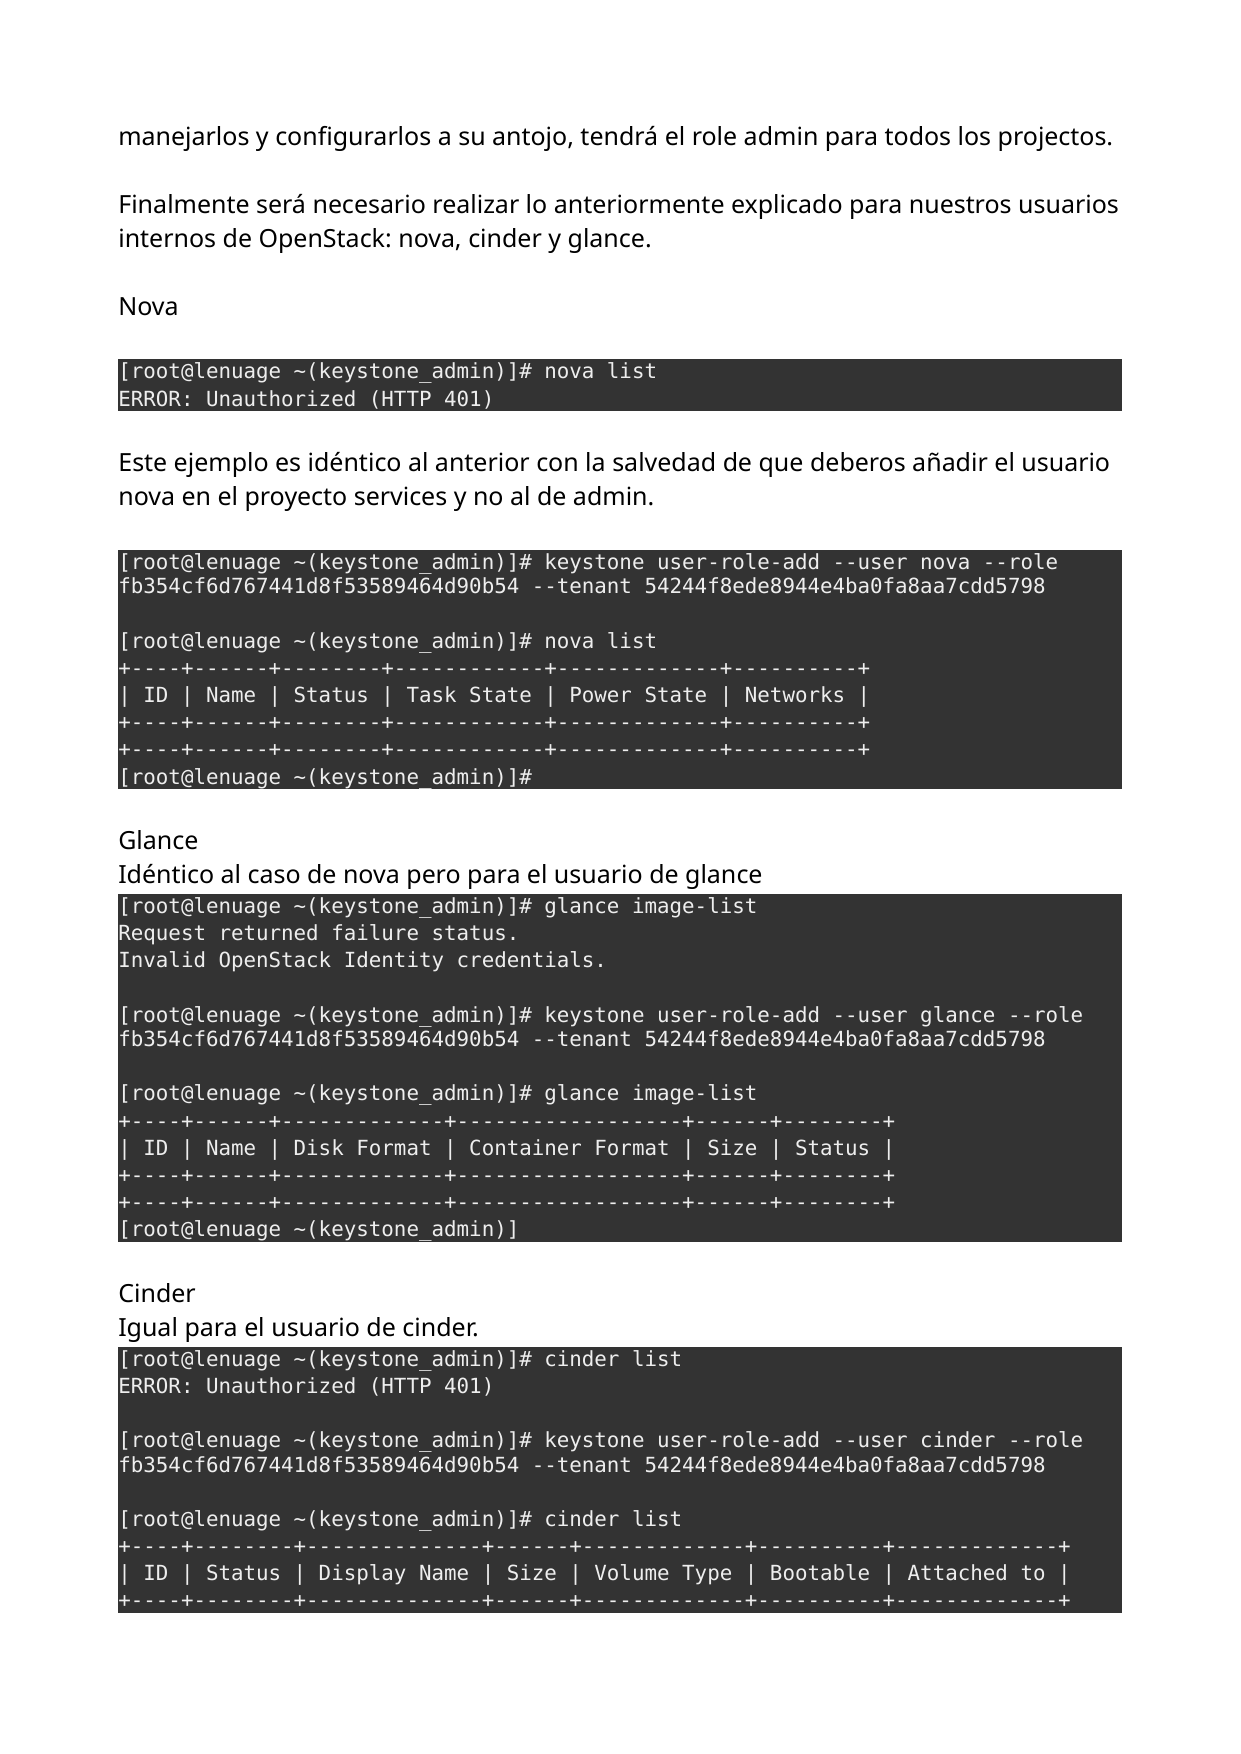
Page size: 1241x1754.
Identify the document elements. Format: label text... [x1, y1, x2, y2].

text +----+------+-------------+------------------+------+--------+ [118, 1190, 1122, 1214]
text ERROR: Unauthorized (HTTP 401) [118, 1374, 1122, 1398]
text Invalid OpenStack Identity credentials. [118, 948, 1122, 973]
text [root@lenuage ~(keystone_admin)]# [118, 765, 1122, 789]
text +----+------+-------------+------------------+------+--------+ [118, 1163, 1122, 1187]
text Nova [118, 288, 1122, 322]
text +----+------+--------+------------+-------------+----------+ [118, 656, 1122, 680]
text [root@lenuage ~(keystone_admin)]# cinder list [118, 1507, 1122, 1531]
text | ID | Name | Status | Task State | Power State | Networks | [118, 683, 1122, 707]
text Finalmente será necesario realizar lo anteriormente explicado para nuestros usuarios internos de OpenStack: nova, cinder y glance. [118, 186, 1122, 254]
text +----+--------+--------------+------+-------------+----------+-------------+ [118, 1588, 1122, 1613]
text Idéntico al caso de nova pero para el usuario de glance [118, 857, 1122, 891]
text | ID | Status | Display Name | Size | Volume Type | Bootable | Attached to | [118, 1561, 1122, 1586]
text [root@lenuage ~(keystone_admin)]# nova list [118, 359, 1122, 384]
text [root@lenuage ~(keystone_admin)]# nova list [118, 629, 1122, 653]
text [root@lenuage ~(keystone_admin)]# keystone user-role-add --user glance --role fb354cf6d767441d8f53589464d90b54 --tenant 54244f8ede8944e4ba0fa8aa7cdd5798 [118, 1003, 1122, 1051]
text +----+--------+--------------+------+-------------+----------+-------------+ [118, 1534, 1122, 1558]
text [root@lenuage ~(keystone_admin)]# cinder list [118, 1347, 1122, 1371]
text Cinder [118, 1276, 1122, 1310]
text +----+------+-------------+------------------+------+--------+ [118, 1109, 1122, 1133]
text +----+------+--------+------------+-------------+----------+ [118, 737, 1122, 762]
text [root@lenuage ~(keystone_admin)]# keystone user-role-add --user nova --role fb354cf6d767441d8f53589464d90b54 --tenant 54244f8ede8944e4ba0fa8aa7cdd5798 [118, 550, 1122, 599]
text +----+------+--------+------------+-------------+----------+ [118, 710, 1122, 734]
text manejarlos y configurarlos a su antojo, tendrá el role admin para todos los projectos. [118, 118, 1122, 152]
text [root@lenuage ~(keystone_admin)] [118, 1217, 1122, 1242]
text ERROR: Unauthorized (HTTP 401) [118, 387, 1122, 411]
text Igual para el usuario de cinder. [118, 1310, 1122, 1344]
text Glance [118, 823, 1122, 857]
text Request returned failure status. [118, 921, 1122, 946]
text [root@lenuage ~(keystone_admin)]# glance image-list [118, 1081, 1122, 1106]
text | ID | Name | Disk Format | Container Format | Size | Status | [118, 1136, 1122, 1160]
text [root@lenuage ~(keystone_admin)]# keystone user-role-add --user cinder --role fb354cf6d767441d8f53589464d90b54 --tenant 54244f8ede8944e4ba0fa8aa7cdd5798 [118, 1428, 1122, 1477]
text [root@lenuage ~(keystone_admin)]# glance image-list [118, 894, 1122, 918]
text Este ejemplo es idéntico al anterior con la salvedad de que deberos añadir el usuario nova en el proyecto services y no al de admin. [118, 445, 1122, 513]
